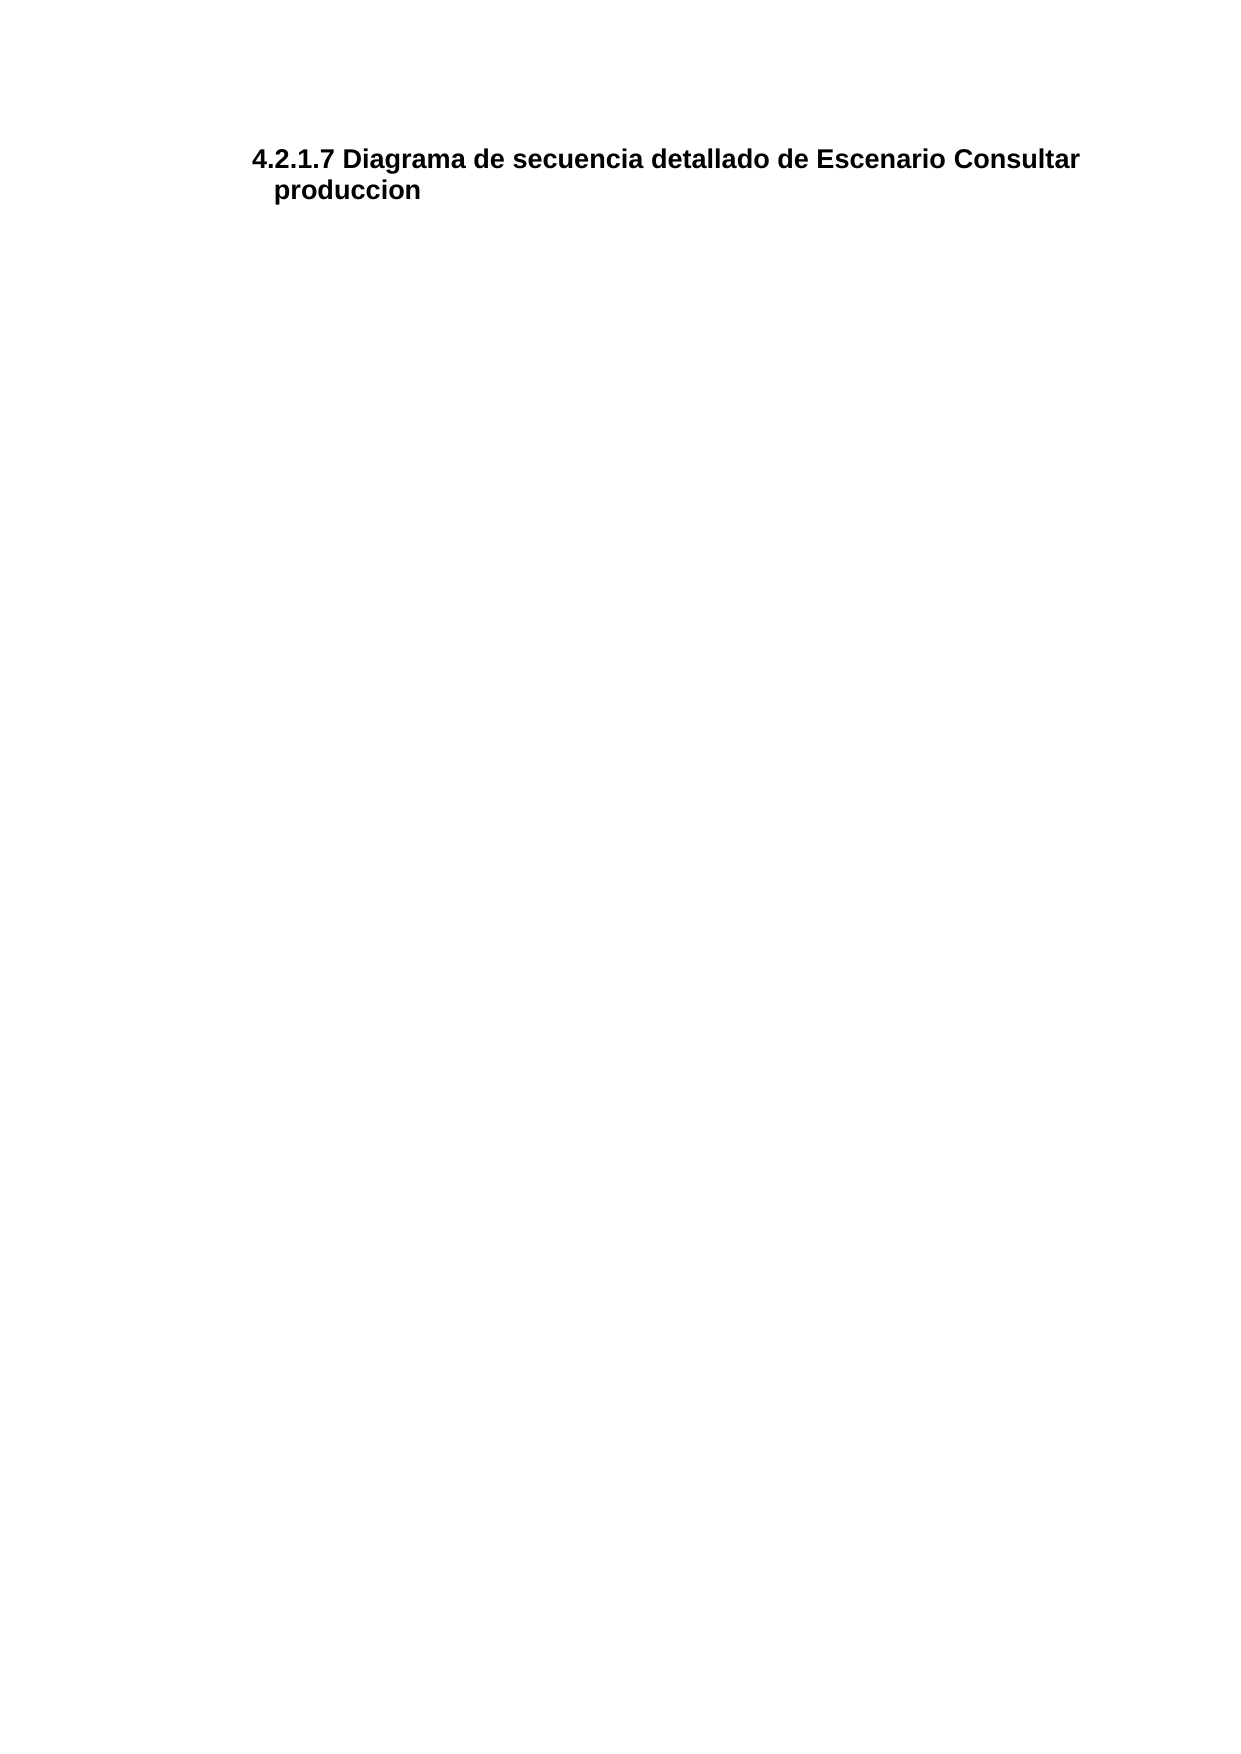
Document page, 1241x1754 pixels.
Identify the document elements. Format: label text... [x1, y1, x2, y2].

list Diagrama de secuencia detallado de Escenario Consultar produccion [244, 143, 1122, 206]
